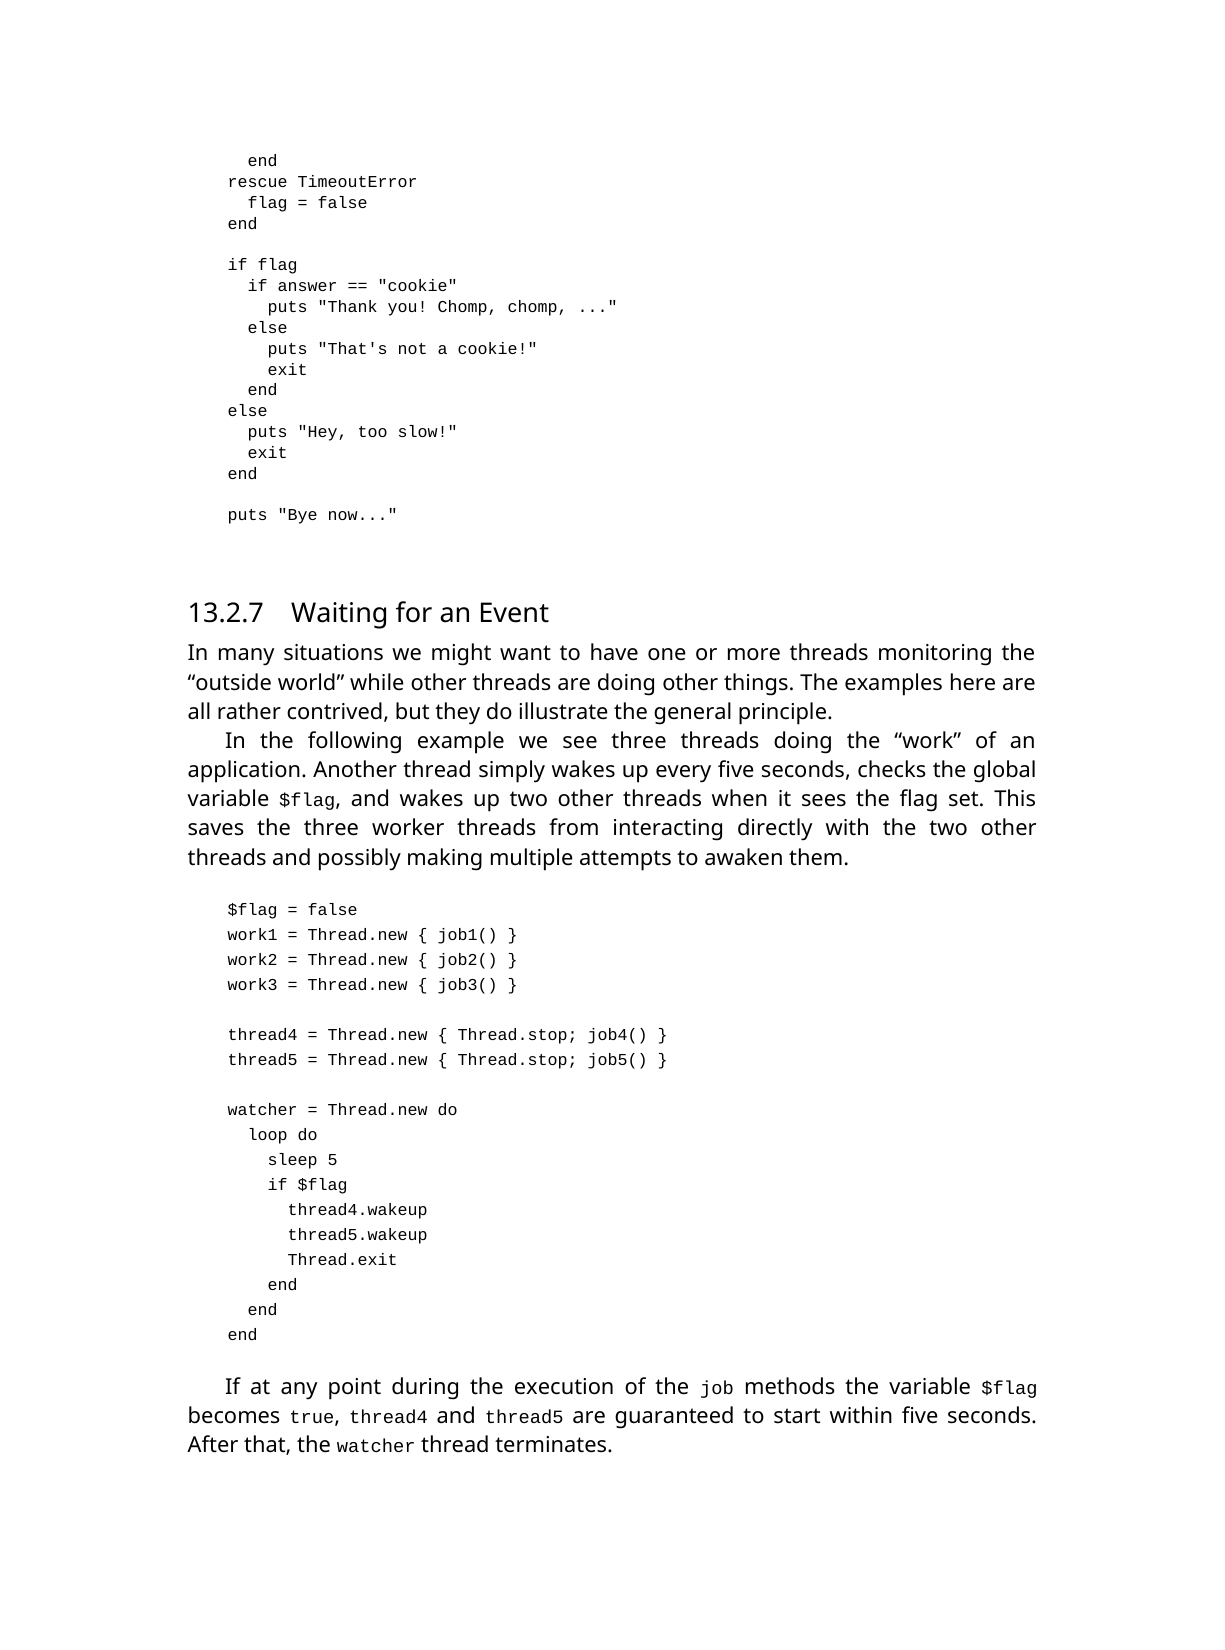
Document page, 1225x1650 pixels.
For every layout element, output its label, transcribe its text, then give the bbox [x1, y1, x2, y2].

text end [187, 1321, 1037, 1346]
text if answer == "cookie" [187, 275, 1037, 296]
text rescue TimeoutError [187, 171, 1037, 192]
text In the following example we see three threads doing the “work” of an application. Another thread simply wakes up every five seconds, checks the global variable $flag, and wakes up two other threads when it sees the flag set. This saves the three worker threads from interacting directly with the two other threads and possibly making multiple attempts to awaken them. [187, 725, 1037, 871]
text end [187, 1271, 1037, 1296]
text if flag [187, 254, 1037, 275]
text puts "That's not a cookie!" [187, 337, 1037, 358]
text thread5 = Thread.new { Thread.stop; job5() } [187, 1046, 1037, 1071]
text Thread.exit [187, 1246, 1037, 1271]
text puts "Hey, too slow!" [187, 421, 1037, 442]
text if $flag [187, 1171, 1037, 1196]
text 13.2.7 Waiting for an Event [187, 598, 1037, 629]
text end [187, 379, 1037, 400]
text flag = false [187, 192, 1037, 212]
text end [187, 462, 1037, 483]
text thread4 = Thread.new { Thread.stop; job4() } [187, 1021, 1037, 1046]
text puts "Thank you! Chomp, chomp, ..." [187, 296, 1037, 317]
text exit [187, 358, 1037, 379]
text work3 = Thread.new { job3() } [187, 971, 1037, 996]
text sleep 5 [187, 1146, 1037, 1171]
text exit [187, 442, 1037, 462]
text $flag = false [187, 896, 1037, 921]
text thread5.wakeup [187, 1221, 1037, 1246]
text end [187, 1296, 1037, 1321]
text work2 = Thread.new { job2() } [187, 946, 1037, 971]
text watcher = Thread.new do [187, 1096, 1037, 1121]
text work1 = Thread.new { job1() } [187, 921, 1037, 946]
text end [187, 212, 1037, 233]
text else [187, 317, 1037, 337]
text puts "Bye now..." [187, 504, 1037, 525]
text thread4.wakeup [187, 1196, 1037, 1221]
text loop do [187, 1121, 1037, 1146]
text If at any point during the execution of the job methods the variable $flag becomes true, thread4 and thread5 are guaranteed to start within five seconds. After that, the watcher thread terminates. [187, 1371, 1037, 1458]
text else [187, 400, 1037, 421]
text end [187, 150, 1037, 171]
text In many situations we might want to have one or more threads monitoring the “outside world” while other threads are doing other things. The examples here are all rather contrived, but they do illustrate the general principle. [187, 637, 1037, 725]
